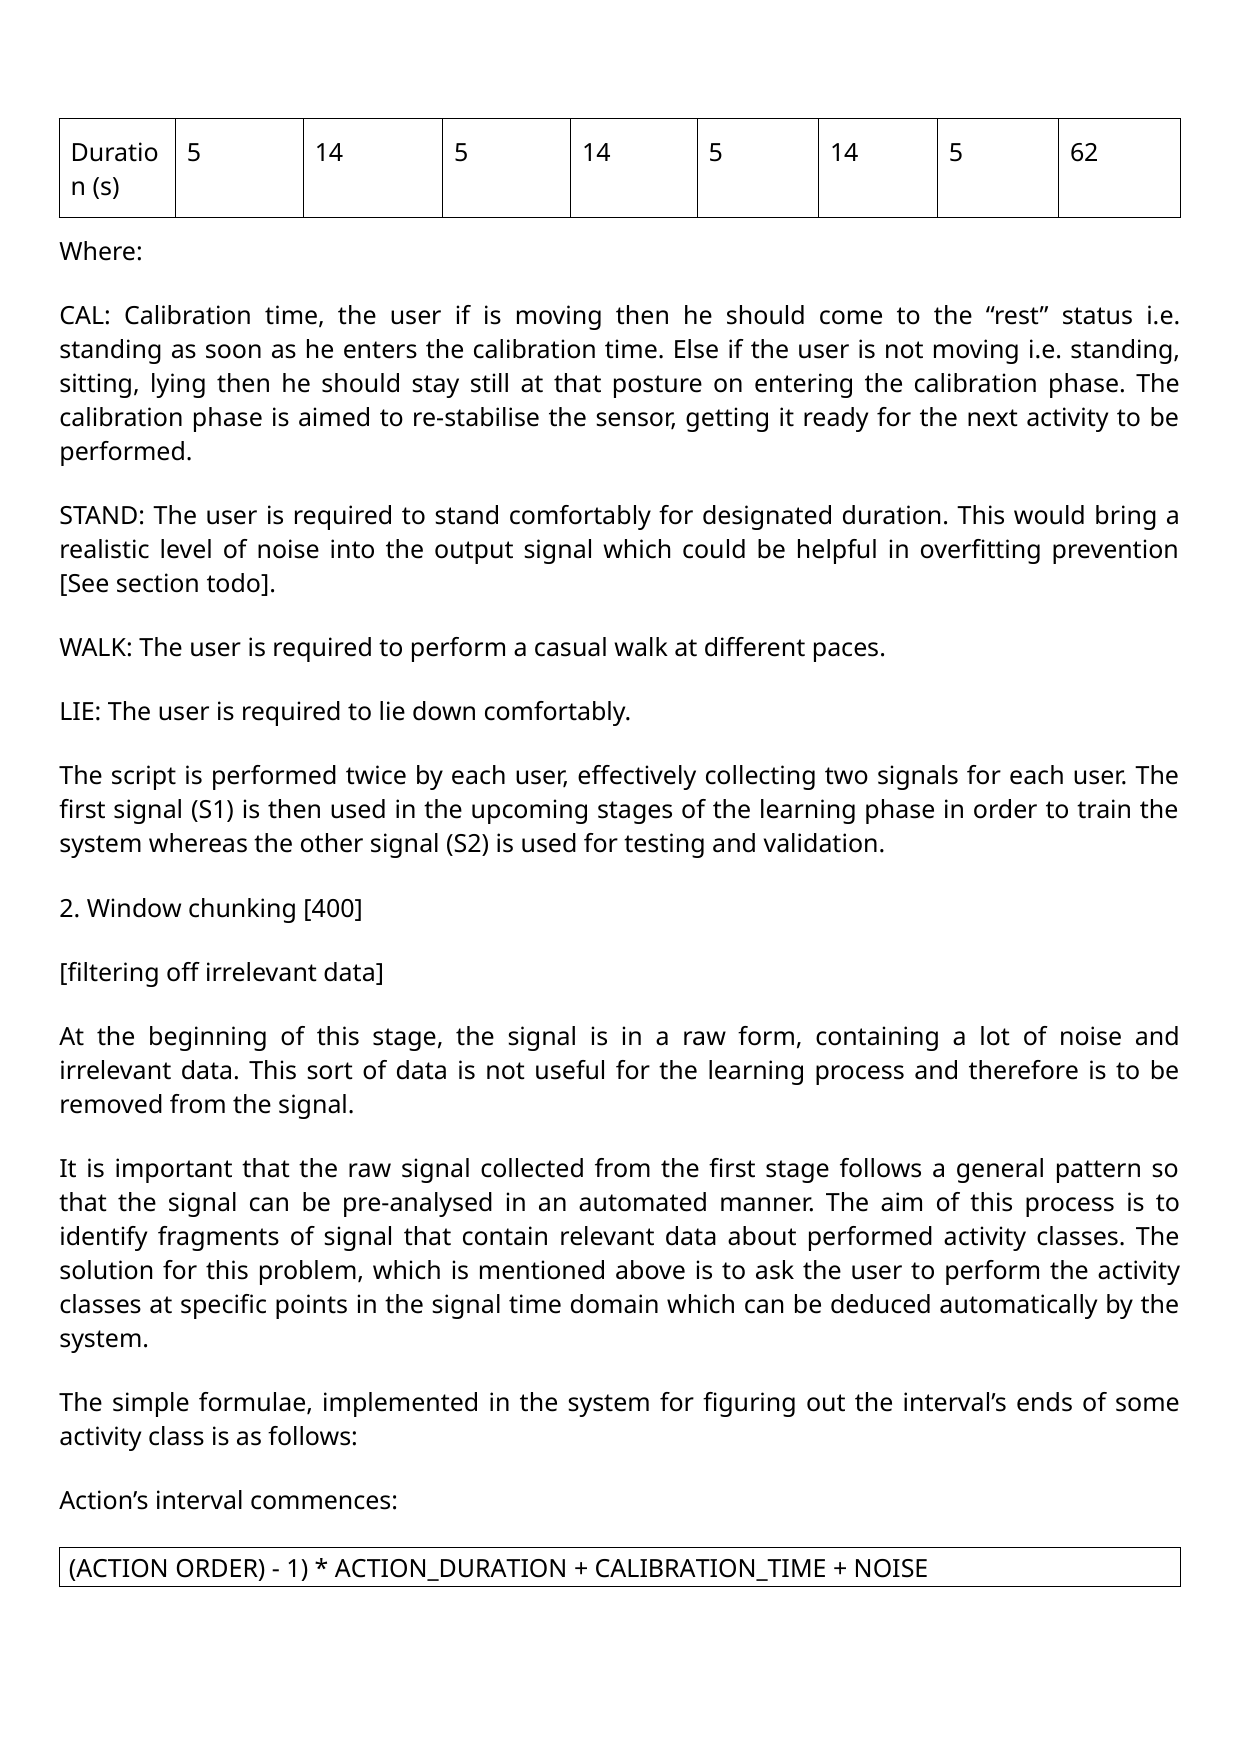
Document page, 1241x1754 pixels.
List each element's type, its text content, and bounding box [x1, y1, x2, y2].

text WALK: The user is required to perform a casual walk at different paces. [59, 630, 1181, 664]
text At the beginning of this stage, the signal is in a raw form, containing a lot of noise and irrelevant data. This sort of data is not useful for the learning process and therefore is to be removed from the signal. [59, 1018, 1181, 1121]
table_cell 62 [1059, 119, 1180, 217]
table_cell 5 [443, 119, 570, 217]
table_cell 14 [571, 119, 697, 217]
text Where: [59, 233, 1181, 267]
text LIE: The user is required to lie down comfortably. [59, 694, 1181, 728]
table_cell 5 [938, 119, 1058, 217]
text 2. Window chunking [400] [59, 890, 1181, 924]
table_cell 5 [176, 119, 303, 217]
text The script is performed twice by each user, effectively collecting two signals for each user. The first signal (S1) is then used in the upcoming stages of the learning phase in order to train the system whereas the other signal (S2) is used for testing and validation. [59, 758, 1181, 860]
text (ACTION ORDER) - 1) * ACTION_DURATION + CALIBRATION_TIME + NOISE [60, 1548, 1180, 1586]
text It is important that the raw signal collected from the first stage follows a general pattern so that the signal can be pre-analysed in an automated manner. The aim of this process is to identify fragments of signal that contain relevant data about performed activity classes. The solution for this problem, which is mentioned above is to ask the user to perform the activity classes at specific points in the signal time domain which can be deduced automatically by the system. [59, 1151, 1181, 1355]
table_cell Duration (s) [60, 119, 175, 217]
table_cell 14 [819, 119, 937, 217]
table_cell 14 [304, 119, 442, 217]
text [filtering off irrelevant data] [59, 954, 1181, 988]
text The simple formulae, implemented in the system for figuring out the interval’s ends of some activity class is as follows: [59, 1385, 1181, 1453]
text Action’s interval commences: [59, 1483, 1181, 1517]
text STAND: The user is required to stand comfortably for designated duration. This would bring a realistic level of noise into the output signal which could be helpful in overfitting prevention [See section todo]. [59, 498, 1181, 600]
table_cell 5 [698, 119, 818, 217]
text CAL: Calibration time, the user if is moving then he should come to the “rest” status i.e. standing as soon as he enters the calibration time. Else if the user is not moving i.e. standing, sitting, lying then he should stay still at that posture on entering the calibration phase. The calibration phase is aimed to re-stabilise the sensor, getting it ready for the next activity to be performed. [59, 297, 1181, 468]
